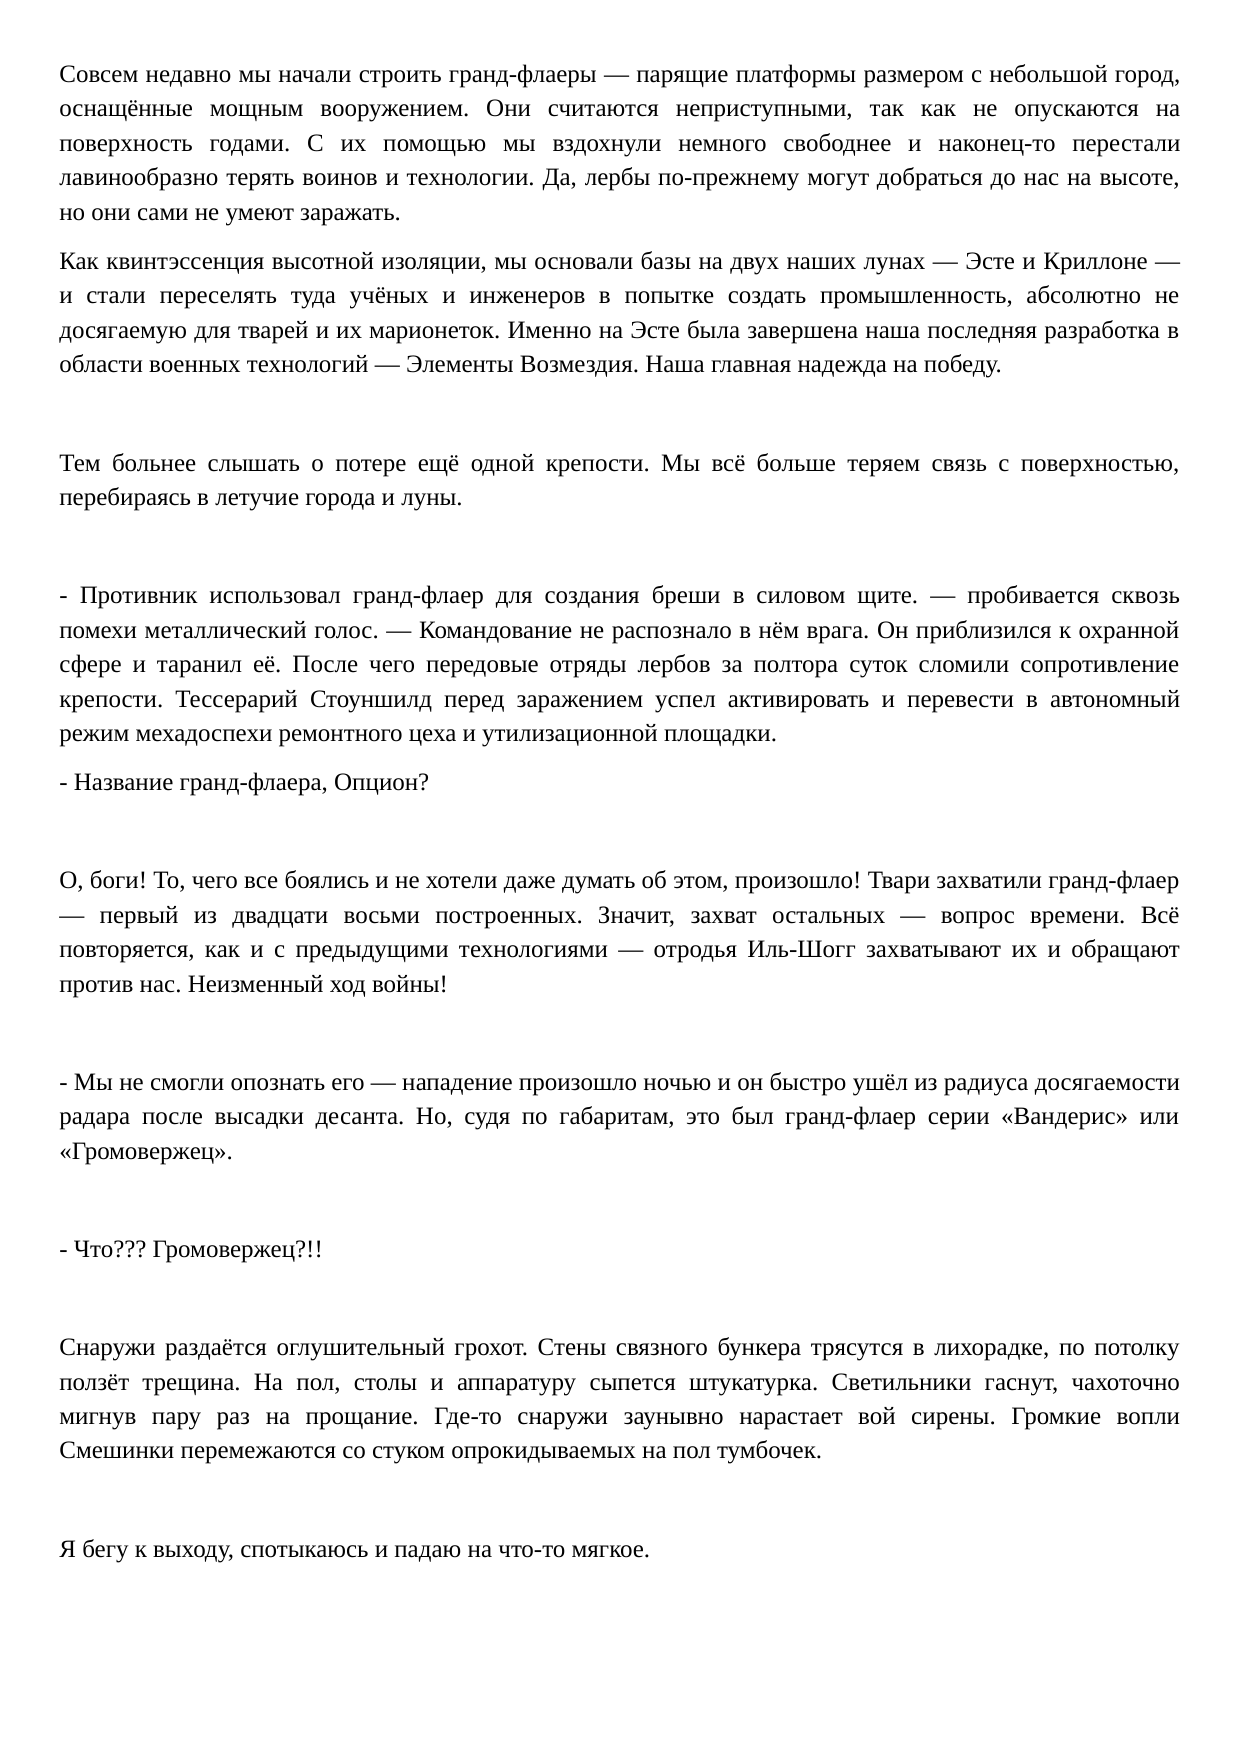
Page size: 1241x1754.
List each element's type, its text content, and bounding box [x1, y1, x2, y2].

text Я бегу к выходу, спотыкаюсь и падаю на что-то мягкое. [59, 1534, 1181, 1562]
text Снаружи раздаётся оглушительный грохот. Стены связного бункера трясутся в лихорадке, по потолку ползёт трещина. На пол, столы и аппаратуру сыпется штукатурка. Светильники гаснут, чахоточно мигнув пару раз на прощание. Где-то снаружи заунывно нарастает вой сирены. Громкие вопли Смешинки перемежаются со стуком опрокидываемых на пол тумбочек. [59, 1332, 1181, 1464]
text О, боги! То, чего все боялись и не хотели даже думать об этом, произошло! Твари захватили гранд-флаер — первый из двадцати восьми построенных. Значит, захват остальных — вопрос времени. Всё повторяется, как и с предыдущими технологиями — отродья Иль-Шогг захватывают их и обращают против нас. Неизменный ход войны! [59, 865, 1181, 997]
text - Мы не смогли опознать его — нападение произошло ночью и он быстро ушёл из радиуса досягаемости радара после высадки десанта. Но, судя по габаритам, это был гранд-флаер серии «Вандерис» или «Громовержец». [59, 1067, 1181, 1164]
text Тем больнее слышать о потере ещё одной крепости. Мы всё больше теряем связь с поверхностью, перебираясь в летучие города и луны. [59, 448, 1181, 511]
text Как квинтэссенция высотной изоляции, мы основали базы на двух наших лунах — Эсте и Криллоне — и стали переселять туда учёных и инженеров в попытке создать промышленность, абсолютно не досягаемую для тварей и их марионеток. Именно на Эсте была завершена наша последняя разработка в области военных технологий — Элементы Возмездия. Наша главная надежда на победу. [59, 246, 1181, 378]
text - Противник использовал гранд-флаер для создания бреши в силовом щите. — пробивается сквозь помехи металлический голос. — Командование не распознало в нём врага. Он приблизился к охранной сфере и таранил её. После чего передовые отряды лербов за полтора суток сломили сопротивление крепости. Тессерарий Стоуншилд перед заражением успел активировать и перевести в автономный режим мехадоспехи ремонтного цеха и утилизационной площадки. [59, 580, 1181, 747]
text - Название гранд-флаера, Опцион? [59, 767, 1181, 796]
text - Что??? Громовержец?!! [59, 1234, 1181, 1263]
text Совсем недавно мы начали строить гранд-флаеры — парящие платформы размером с небольшой город, оснащённые мощным вооружением. Они считаются неприступными, так как не опускаются на поверхность годами. С их помощью мы вздохнули немного свободнее и наконец-то перестали лавинообразно терять воинов и технологии. Да, лербы по-прежнему могут добраться до нас на высоте, но они сами не умеют заражать. [59, 59, 1181, 226]
